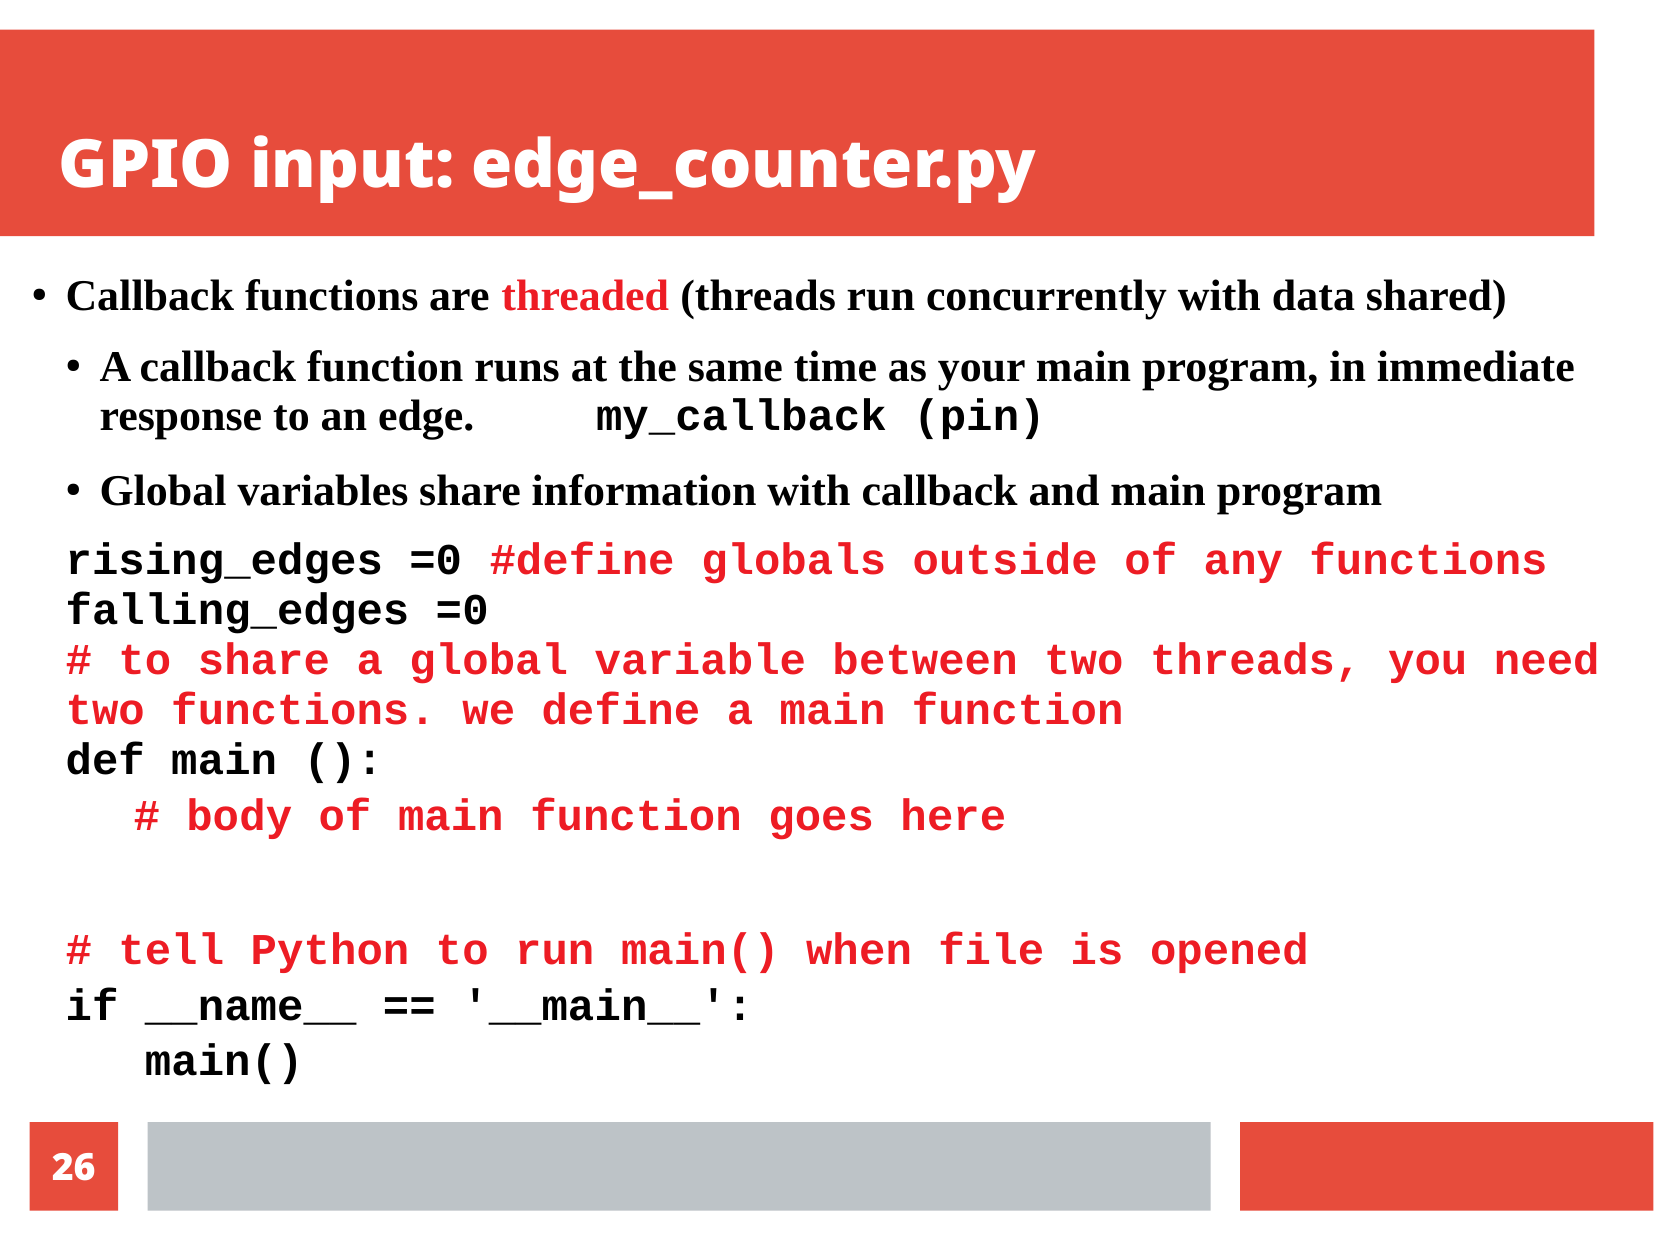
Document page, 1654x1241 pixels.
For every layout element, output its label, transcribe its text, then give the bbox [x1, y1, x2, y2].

list Callback functions are threaded (threads run concurrently with data shared) A callback function runs at the same time as your main program, in immediate response to an edge. my_callback (pin) Global variables share information with callback and main program rising_edges =0 #define globals outside of any functions falling_edges =0 # to share a global variable between two threads, you need two functions. we define a main function def main (): # body of main function goes here # tell Python to run main() when file is opened if __name__ == '__main__': main() [31, 271, 1619, 1090]
title GPIO input: edge_counter.py [59, 59, 1595, 207]
